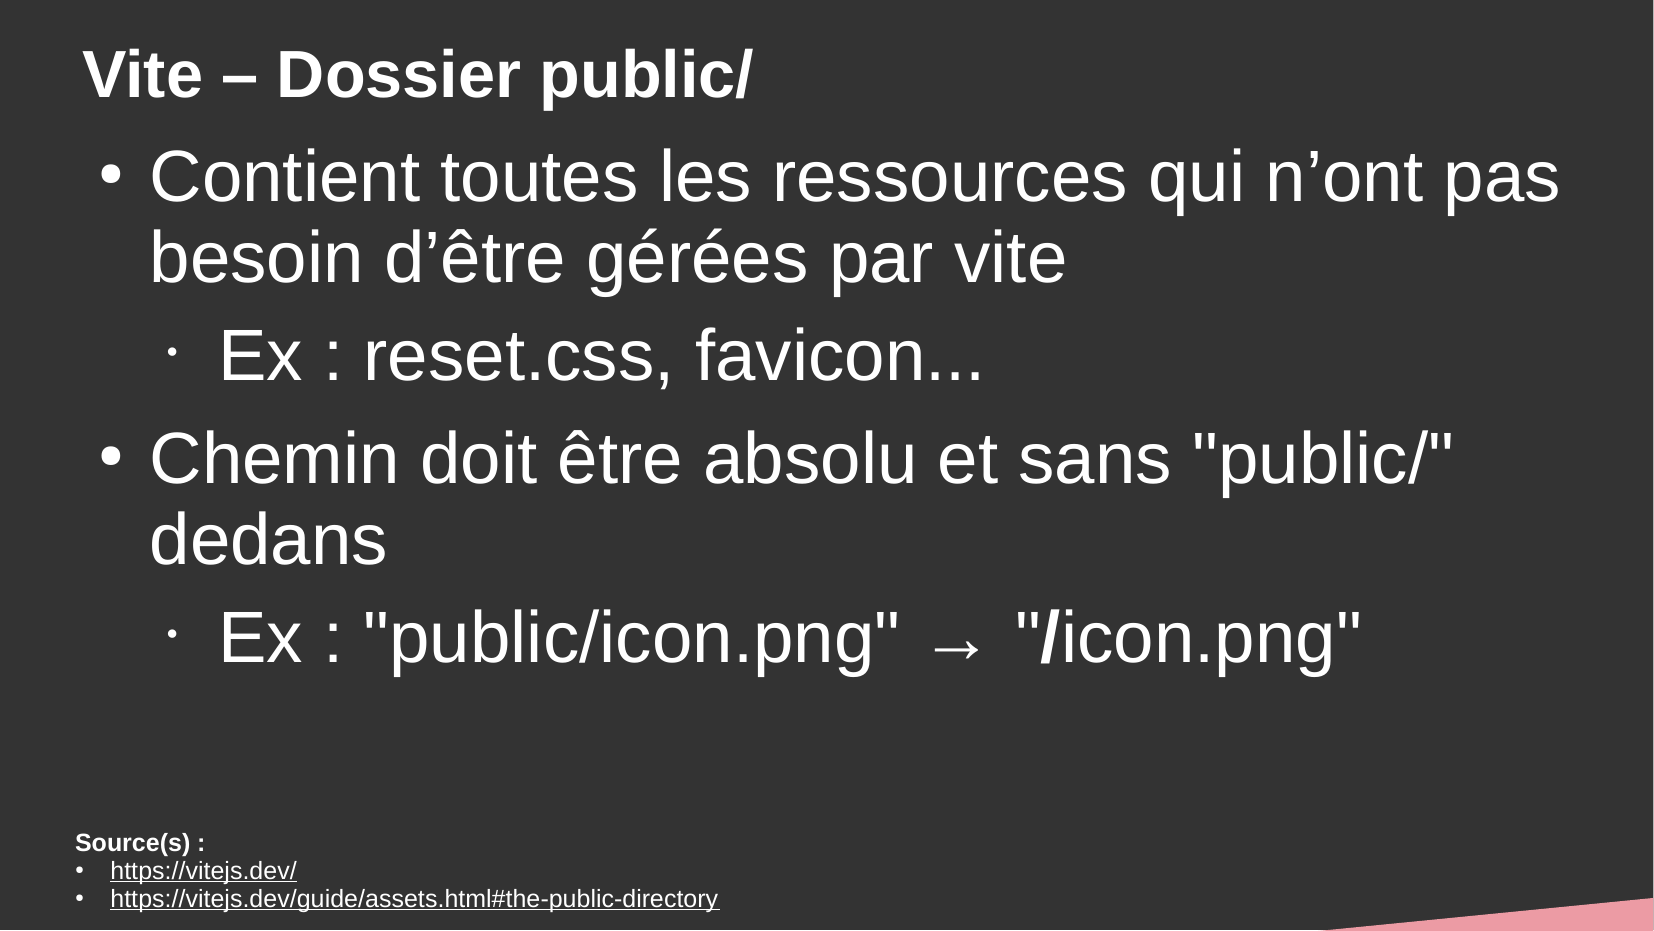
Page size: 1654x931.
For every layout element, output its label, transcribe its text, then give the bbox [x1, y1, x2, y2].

text_box Source(s) : https://vitejs.dev/ https://vitejs.dev/guide/assets.html#the-public-directory [60, 821, 1546, 931]
text_box [1546, 897, 1654, 931]
list Contient toutes les ressources qui n’ont pas besoin d’être gérées par vite Ex : reset.css, favicon... Chemin doit être absolu et sans "public/" dedans Ex : "public/icon.png" → "/icon.png" [80, 135, 1619, 680]
title Vite – Dossier public/ [82, 37, 1571, 112]
